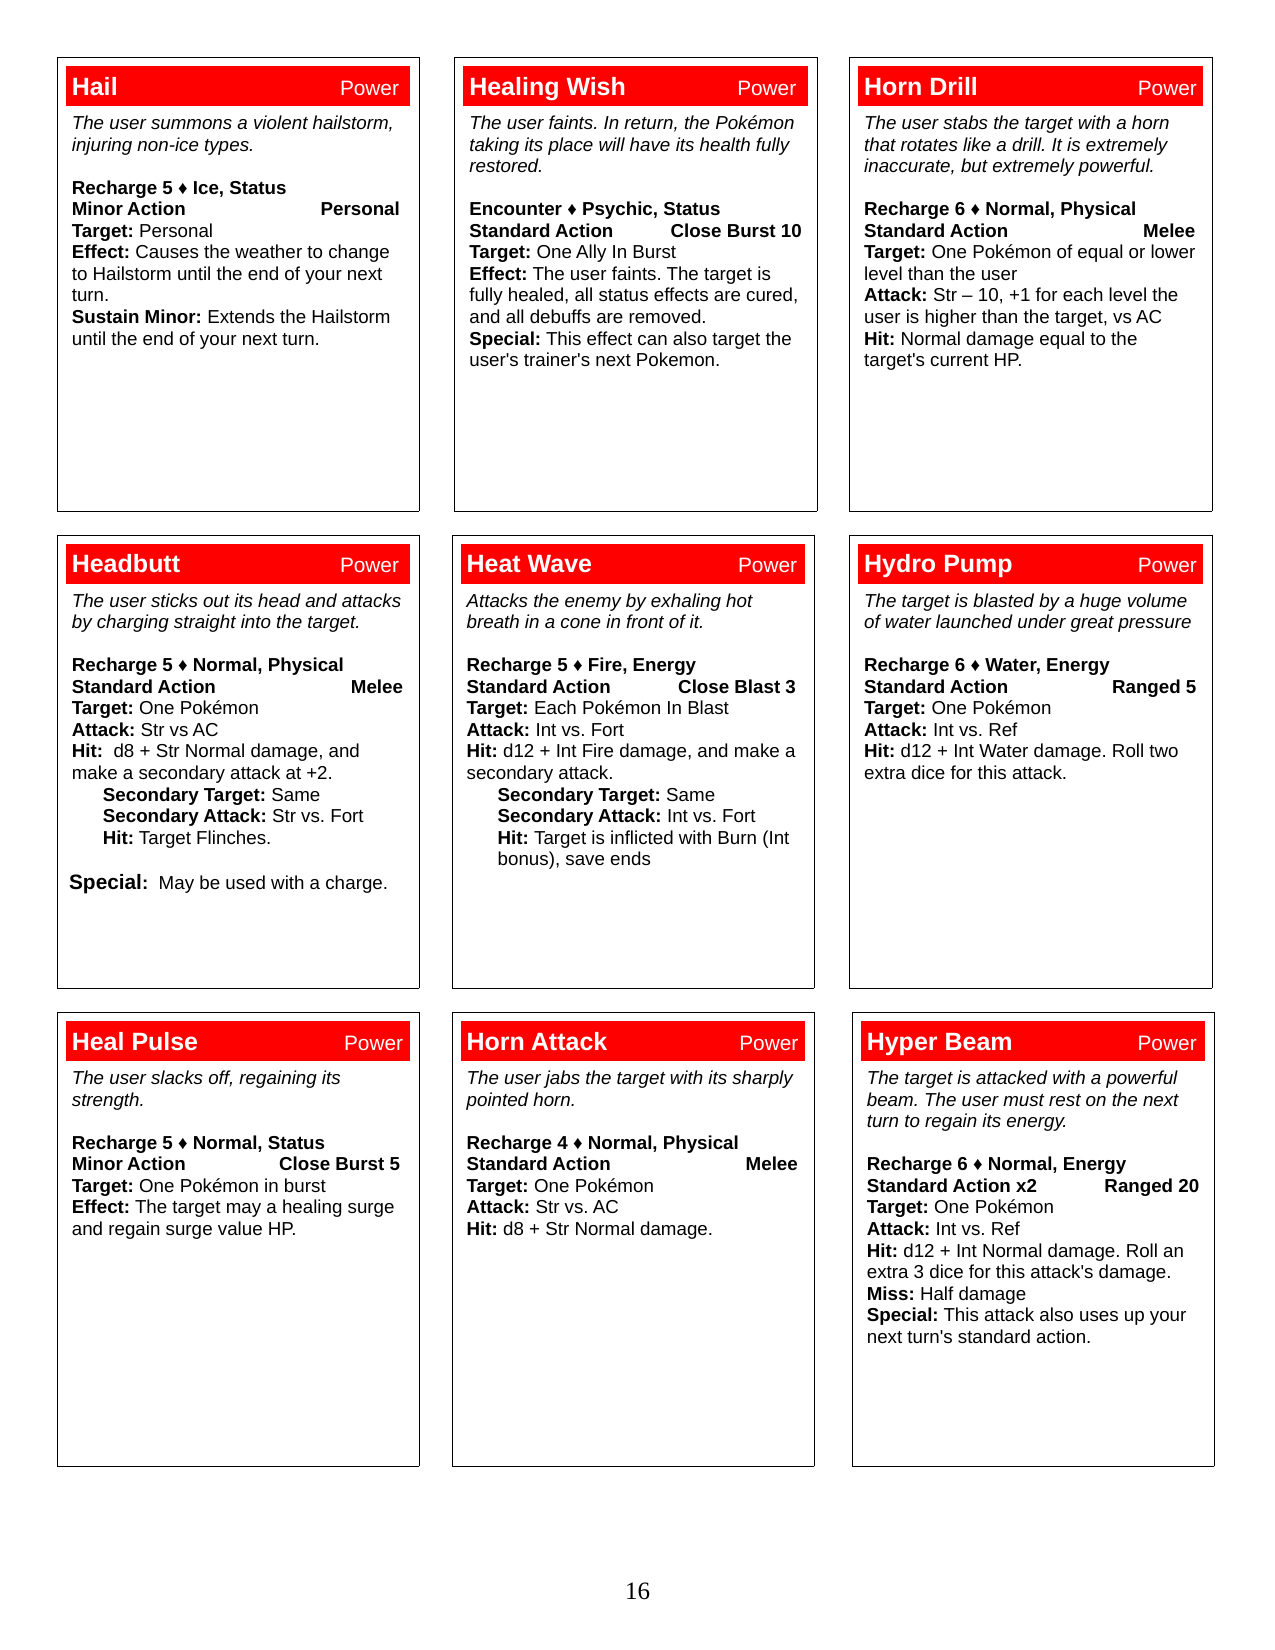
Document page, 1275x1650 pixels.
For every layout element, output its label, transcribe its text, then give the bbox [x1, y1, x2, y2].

table_header Hydro Pump Power [858, 544, 1203, 584]
table_cell The target is blasted by a huge volume of water launched under great pressure Recharge 6 ♦ Water, Energy Standard Action Ranged 5 Target: One Pokémon Attack: Int vs. Ref Hit: d12 + Int Water damage. Roll two extra dice for this attack. [858, 584, 1203, 789]
table_cell Attacks the enemy by exhaling hot breath in a cone in front of it. Recharge 5 ♦ Fire, Energy Standard Action Close Blast 3 Target: Each Pokémon In Blast Attack: Int vs. Fort Hit: d12 + Int Fire damage, and make a secondary attack. Secondary Target: Same Secondary Attack: Int vs. Fort Hit: Target is inflicted with Burn (Int bonus), save ends [461, 584, 805, 897]
table_header Headbutt Power [66, 544, 410, 584]
table_header Horn Attack Power [461, 1021, 805, 1061]
table_header Horn Drill Power [858, 66, 1203, 106]
table_header Healing Wish Power [463, 66, 808, 106]
table_header Heal Pulse Power [66, 1021, 410, 1061]
table_cell The target is attacked with a powerful beam. The user must rest on the next turn to regain its energy. Recharge 6 ♦ Normal, Energy Standard Action x2 Ranged 20 Target: One Pokémon Attack: Int vs. Ref Hit: d12 + Int Normal damage. Roll an extra 3 dice for this attack's damage. Miss: Half damage Special: This attack also uses up your next turn's standard action. [861, 1061, 1205, 1353]
table_cell The user faints. In return, the Pokémon taking its place will have its health fully restored. Encounter ♦ Psychic, Status Standard Action Close Burst 10 Target: One Ally In Burst Effect: The user faints. The target is fully healed, all status effects are cured, and all debuffs are removed. Special: This effect can also target the user's trainer's next Pokemon. [463, 106, 808, 376]
table_cell The user jabs the target with its sharply pointed horn. Recharge 4 ♦ Normal, Physical Standard Action Melee Target: One Pokémon Attack: Str vs. AC Hit: d8 + Str Normal damage. [461, 1061, 805, 1245]
table_cell The user slacks off, regaining its strength. Recharge 5 ♦ Normal, Status Minor Action Close Burst 5 Target: One Pokémon in burst Effect: The target may a healing surge and regain surge value HP. [66, 1061, 410, 1245]
table_cell The user sticks out its head and attacks by charging straight into the target. Recharge 5 ♦ Normal, Physical Standard Action Melee Target: One Pokémon Attack: Str vs AC Hit: d8 + Str Normal damage, and make a secondary attack at +2. Secondary Target: Same Secondary Attack: Str vs. Fort Hit: Target Flinches. Special: May be used with a charge. [66, 584, 410, 921]
table_header Hail Power [66, 66, 410, 106]
table_header Hyper Beam Power [861, 1021, 1205, 1061]
table_cell The user summons a violent hailstorm, injuring non-ice types. Recharge 5 ♦ Ice, Status Minor Action Personal Target: Personal Effect: Causes the weather to change to Hailstorm until the end of your next turn. Sustain Minor: Extends the Hailstorm until the end of your next turn. [66, 106, 410, 355]
table_header Heat Wave Power [461, 544, 805, 584]
table_cell The user stabs the target with a horn that rotates like a drill. It is extremely inaccurate, but extremely powerful. Recharge 6 ♦ Normal, Physical Standard Action Melee Target: One Pokémon of equal or lower level than the user Attack: Str – 10, +1 for each level the user is higher than the target, vs AC Hit: Normal damage equal to the target's current HP. [858, 106, 1203, 376]
